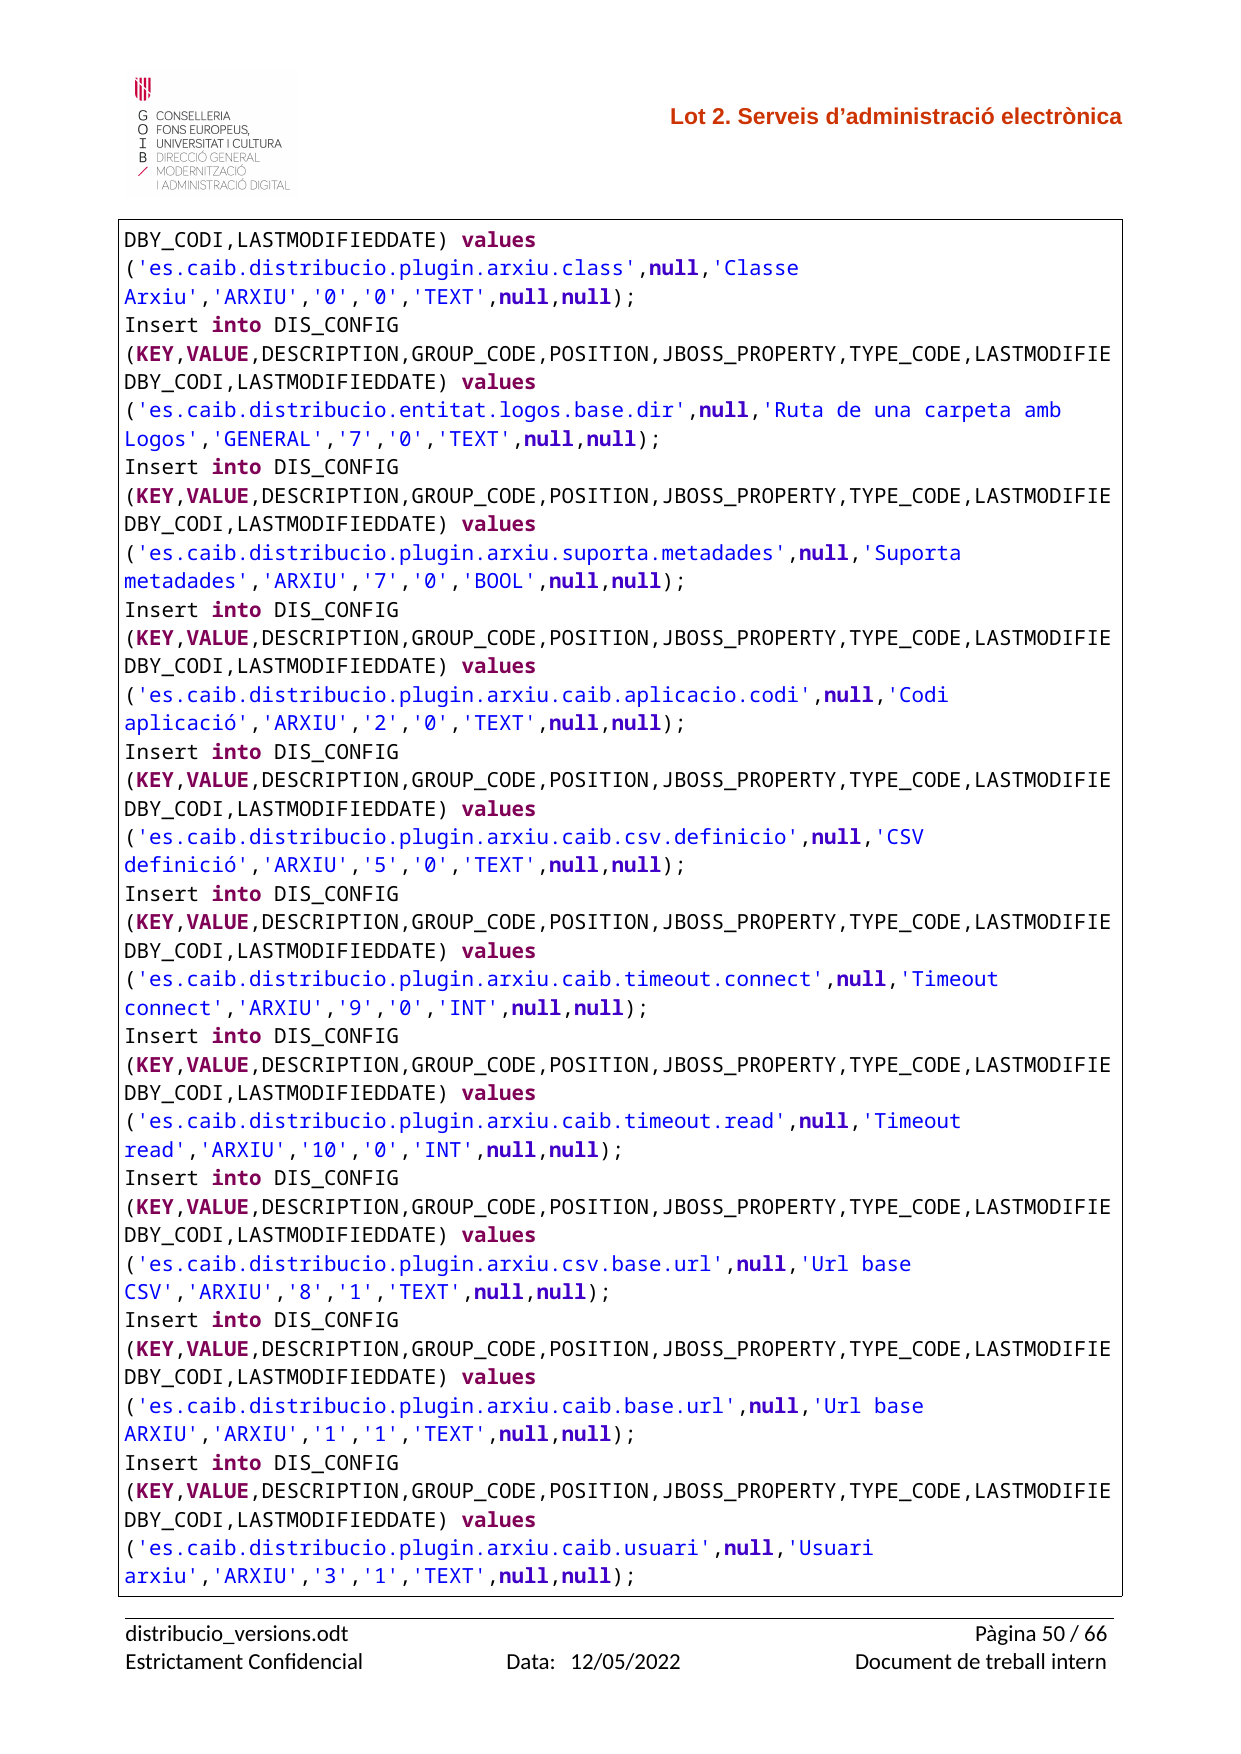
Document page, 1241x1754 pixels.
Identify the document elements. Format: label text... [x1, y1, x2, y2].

table_header DBY_CODI,LASTMODIFIEDDATE) values ('es.caib.distribucio.plugin.arxiu.class',null,'Classe Arxiu','ARXIU','0','0','TEXT',null,null); Insert into DIS_CONFIG (KEY,VALUE,DESCRIPTION,GROUP_CODE,POSITION,JBOSS_PROPERTY,TYPE_CODE,LASTMODIFIEDBY_CODI,LASTMODIFIEDDATE) values ('es.caib.distribucio.entitat.logos.base.dir',null,'Ruta de una carpeta amb Logos','GENERAL','7','0','TEXT',null,null); Insert into DIS_CONFIG (KEY,VALUE,DESCRIPTION,GROUP_CODE,POSITION,JBOSS_PROPERTY,TYPE_CODE,LASTMODIFIEDBY_CODI,LASTMODIFIEDDATE) values ('es.caib.distribucio.plugin.arxiu.suporta.metadades',null,'Suporta metadades','ARXIU','7','0','BOOL',null,null); Insert into DIS_CONFIG (KEY,VALUE,DESCRIPTION,GROUP_CODE,POSITION,JBOSS_PROPERTY,TYPE_CODE,LASTMODIFIEDBY_CODI,LASTMODIFIEDDATE) values ('es.caib.distribucio.plugin.arxiu.caib.aplicacio.codi',null,'Codi aplicació','ARXIU','2','0','TEXT',null,null); Insert into DIS_CONFIG (KEY,VALUE,DESCRIPTION,GROUP_CODE,POSITION,JBOSS_PROPERTY,TYPE_CODE,LASTMODIFIEDBY_CODI,LASTMODIFIEDDATE) values ('es.caib.distribucio.plugin.arxiu.caib.csv.definicio',null,'CSV definició','ARXIU','5','0','TEXT',null,null); Insert into DIS_CONFIG (KEY,VALUE,DESCRIPTION,GROUP_CODE,POSITION,JBOSS_PROPERTY,TYPE_CODE,LASTMODIFIEDBY_CODI,LASTMODIFIEDDATE) values ('es.caib.distribucio.plugin.arxiu.caib.timeout.connect',null,'Timeout connect','ARXIU','9','0','INT',null,null); Insert into DIS_CONFIG (KEY,VALUE,DESCRIPTION,GROUP_CODE,POSITION,JBOSS_PROPERTY,TYPE_CODE,LASTMODIFIEDBY_CODI,LASTMODIFIEDDATE) values ('es.caib.distribucio.plugin.arxiu.caib.timeout.read',null,'Timeout read','ARXIU','10','0','INT',null,null); Insert into DIS_CONFIG (KEY,VALUE,DESCRIPTION,GROUP_CODE,POSITION,JBOSS_PROPERTY,TYPE_CODE,LASTMODIFIEDBY_CODI,LASTMODIFIEDDATE) values ('es.caib.distribucio.plugin.arxiu.csv.base.url',null,'Url base CSV','ARXIU','8','1','TEXT',null,null); Insert into DIS_CONFIG (KEY,VALUE,DESCRIPTION,GROUP_CODE,POSITION,JBOSS_PROPERTY,TYPE_CODE,LASTMODIFIEDBY_CODI,LASTMODIFIEDDATE) values ('es.caib.distribucio.plugin.arxiu.caib.base.url',null,'Url base ARXIU','ARXIU','1','1','TEXT',null,null); Insert into DIS_CONFIG (KEY,VALUE,DESCRIPTION,GROUP_CODE,POSITION,JBOSS_PROPERTY,TYPE_CODE,LASTMODIFIEDBY_CODI,LASTMODIFIEDDATE) values ('es.caib.distribucio.plugin.arxiu.caib.usuari',null,'Usuari arxiu','ARXIU','3','1','TEXT',null,null); [119, 220, 1122, 1596]
picture [126, 70, 299, 197]
